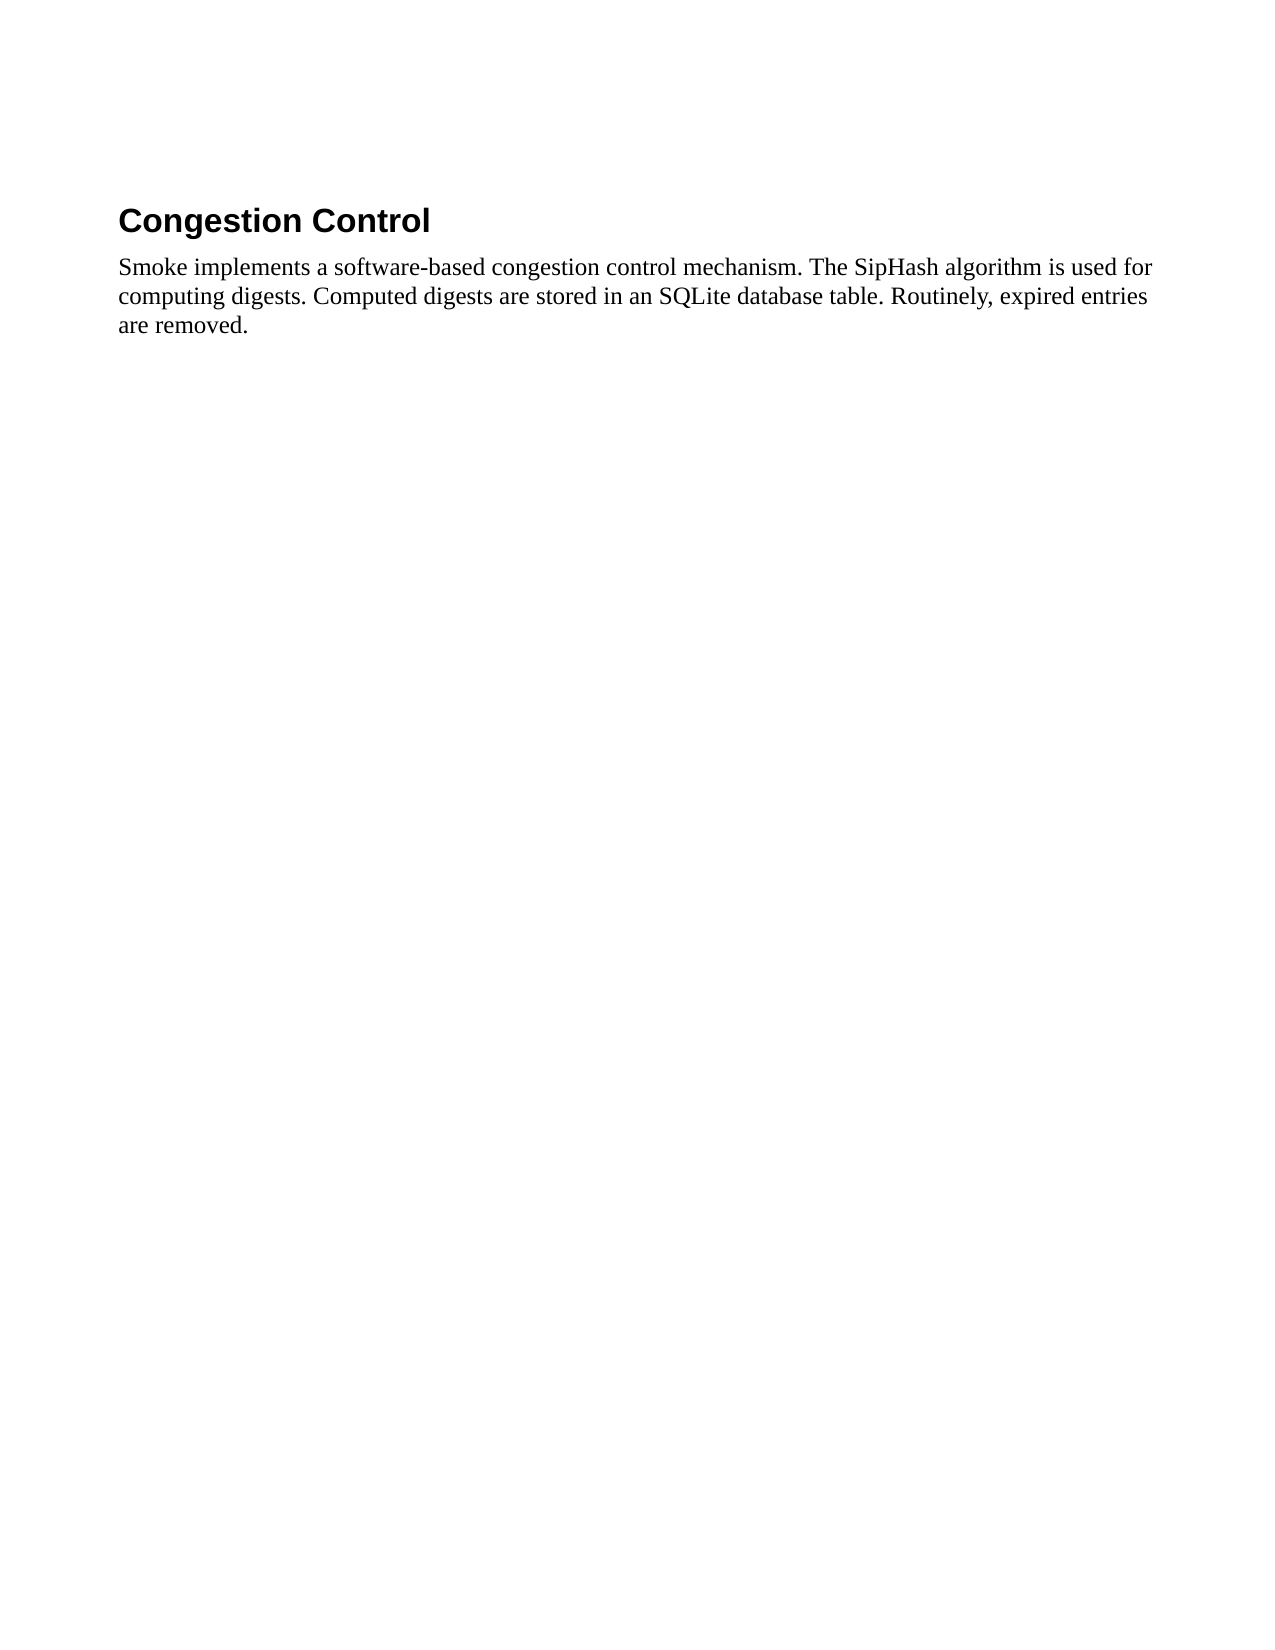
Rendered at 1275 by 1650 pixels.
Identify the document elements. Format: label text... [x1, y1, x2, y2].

subtitle Congestion Control [118, 201, 1157, 240]
text Smoke implements a software-based congestion control mechanism. The SipHash algorithm is used for computing digests. Computed digests are stored in an SQLite database table. Routinely, expired entries are removed. [118, 252, 1157, 339]
